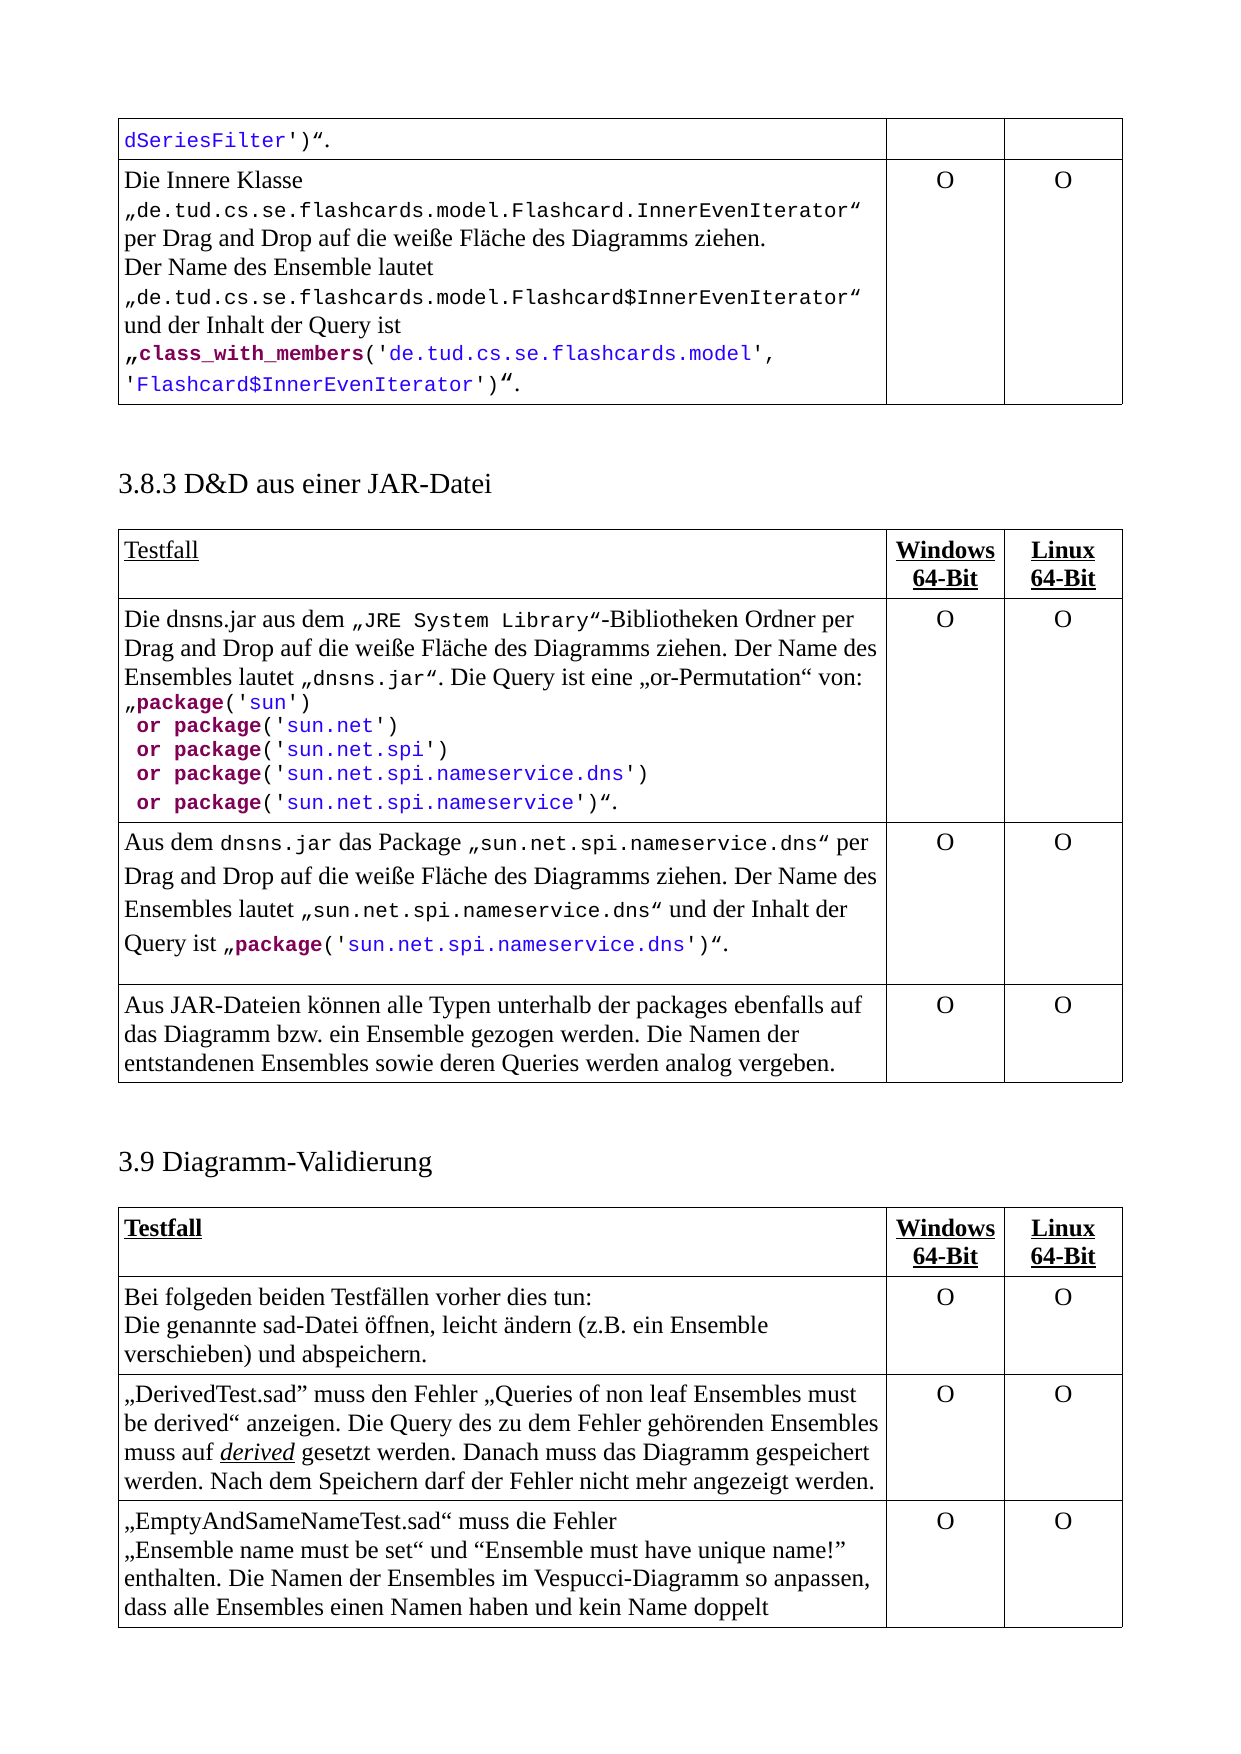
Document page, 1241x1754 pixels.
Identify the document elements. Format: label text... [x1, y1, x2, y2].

table_cell [1005, 119, 1122, 159]
table_header Linux 64-Bit [1005, 530, 1122, 598]
table_cell O [1005, 985, 1122, 1082]
table_cell Aus JAR-Dateien können alle Typen unterhalb der packages ebenfalls auf das Diagramm bzw. ein Ensemble gezogen werden. Die Namen der entstandenen Ensembles sowie deren Queries werden analog vergeben. [119, 985, 886, 1082]
table_cell [887, 119, 1004, 159]
table_cell O [887, 1277, 1004, 1374]
table_cell Aus dem dnsns.jar das Package „sun.net.spi.nameservice.dns“ per Drag and Drop auf die weiße Fläche des Diagramms ziehen. Der Name des Ensembles lautet „sun.net.spi.nameservice.dns“ und der Inhalt der Query ist „package('sun.net.spi.nameservice.dns')“. [119, 823, 886, 984]
table_header Windows 64-Bit [887, 1208, 1004, 1276]
table_cell O [887, 1501, 1004, 1627]
table_cell O [887, 599, 1004, 822]
table_cell O [887, 985, 1004, 1082]
table_cell O [1005, 1277, 1122, 1374]
text 3.8.3 D&D aus einer JAR-Datei [118, 467, 1122, 500]
table_cell Die Innere Klasse „de.tud.cs.se.flashcards.model.Flashcard.InnerEvenIterator“ per Drag and Drop auf die weiße Fläche des Diagramms ziehen. Der Name des Ensemble lautet „de.tud.cs.se.flashcards.model.Flashcard$InnerEvenIterator“ und der Inhalt der Query ist „class_with_members('de.tud.cs.se.flashcards.model', 'Flashcard$InnerEvenIterator')“. [119, 160, 886, 404]
table_cell O [1005, 823, 1122, 984]
table_cell Bei folgeden beiden Testfällen vorher dies tun: Die genannte sad-Datei öffnen, leicht ändern (z.B. ein Ensemble verschieben) und abspeichern. [119, 1277, 886, 1374]
table_cell O [1005, 599, 1122, 822]
table_cell O [1005, 160, 1122, 404]
table_cell O [887, 1375, 1004, 1500]
text 3.9 Diagramm-Validierung [118, 1144, 1122, 1178]
table_cell O [1005, 1501, 1122, 1627]
table_cell O [1005, 1375, 1122, 1500]
table_cell dSeriesFilter')“. [119, 119, 886, 159]
table_header Windows 64-Bit [887, 530, 1004, 598]
table_cell O [887, 823, 1004, 984]
table_header Linux 64-Bit [1005, 1208, 1122, 1276]
table_cell „DerivedTest.sad” muss den Fehler „Queries of non leaf Ensembles must be derived“ anzeigen. Die Query des zu dem Fehler gehörenden Ensembles muss auf derived gesetzt werden. Danach muss das Diagramm gespeichert werden. Nach dem Speichern darf der Fehler nicht mehr angezeigt werden. [119, 1375, 886, 1500]
table_cell O [887, 160, 1004, 404]
table_cell „EmptyAndSameNameTest.sad“ muss die Fehler „Ensemble name must be set“ und “Ensemble must have unique name!” enthalten. Die Namen der Ensembles im Vespucci-Diagramm so anpassen, dass alle Ensembles einen Namen haben und kein Name doppelt [119, 1501, 886, 1627]
table_header Testfall [119, 1208, 886, 1276]
table_cell Die dnsns.jar aus dem „JRE System Library“-Bibliotheken Ordner per Drag and Drop auf die weiße Fläche des Diagramms ziehen. Der Name des Ensembles lautet „dnsns.jar“. Die Query ist eine „or-Permutation“ von: „package('sun') or package('sun.net') or package('sun.net.spi') or package('sun.net.spi.nameservice.dns') or package('sun.net.spi.nameservice')“. [119, 599, 886, 822]
table_header Testfall [119, 530, 886, 598]
